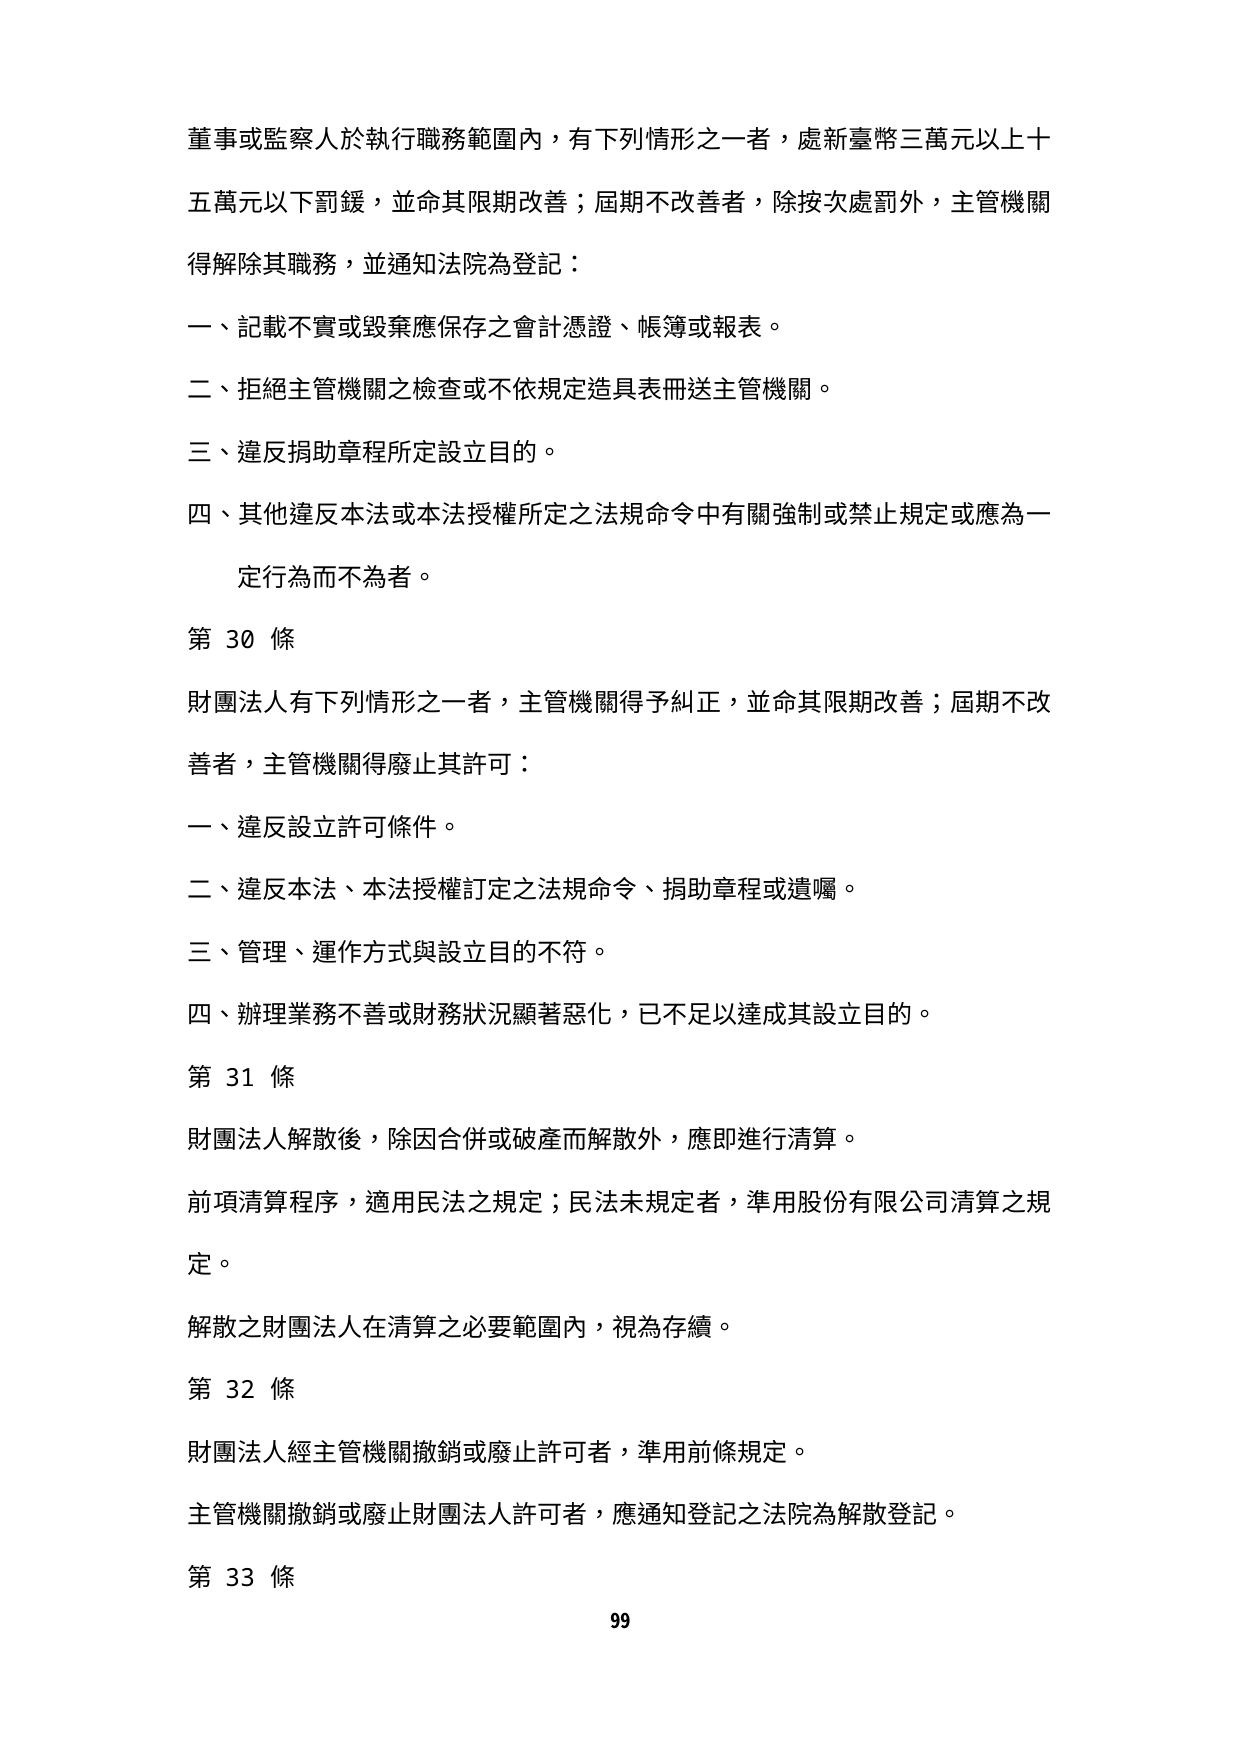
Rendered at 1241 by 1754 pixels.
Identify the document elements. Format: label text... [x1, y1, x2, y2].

text 三、管理、運作方式與設立目的不符。 [187, 909, 1053, 971]
text 四、其他違反本法或本法授權所定之法規命令中有關強制或禁止規定或應為一定行為而不為者。 [187, 471, 1053, 596]
text 一、記載不實或毀棄應保存之會計憑證、帳簿或報表。 [187, 284, 1053, 346]
text 第 33 條 [187, 1534, 1053, 1596]
text 第 31 條 [187, 1034, 1053, 1096]
text 一、違反設立許可條件。 [187, 784, 1053, 846]
text 董事或監察人於執行職務範圍內，有下列情形之一者，處新臺幣三萬元以上十五萬元以下罰鍰，並命其限期改善；屆期不改善者，除按次處罰外，主管機關得解除其職務，並通知法院為登記： [187, 96, 1053, 284]
text 二、拒絕主管機關之檢查或不依規定造具表冊送主管機關。 [187, 346, 1053, 409]
text 前項清算程序，適用民法之規定；民法未規定者，準用股份有限公司清算之規定。 [187, 1159, 1053, 1284]
text 三、違反捐助章程所定設立目的。 [187, 409, 1053, 471]
text 四、辦理業務不善或財務狀況顯著惡化，已不足以達成其設立目的。 [187, 971, 1053, 1034]
text 財團法人有下列情形之一者，主管機關得予糾正，並命其限期改善；屆期不改善者，主管機關得廢止其許可： [187, 659, 1053, 784]
text 財團法人解散後，除因合併或破產而解散外，應即進行清算。 [187, 1096, 1053, 1159]
text 第 30 條 [187, 596, 1053, 659]
text 財團法人經主管機關撤銷或廢止許可者，準用前條規定。 [187, 1409, 1053, 1471]
text 解散之財團法人在清算之必要範圍內，視為存續。 [187, 1284, 1053, 1346]
text 二、違反本法、本法授權訂定之法規命令、捐助章程或遺囑。 [187, 846, 1053, 909]
text 第 32 條 [187, 1346, 1053, 1409]
text 主管機關撤銷或廢止財團法人許可者，應通知登記之法院為解散登記。 [187, 1471, 1053, 1534]
